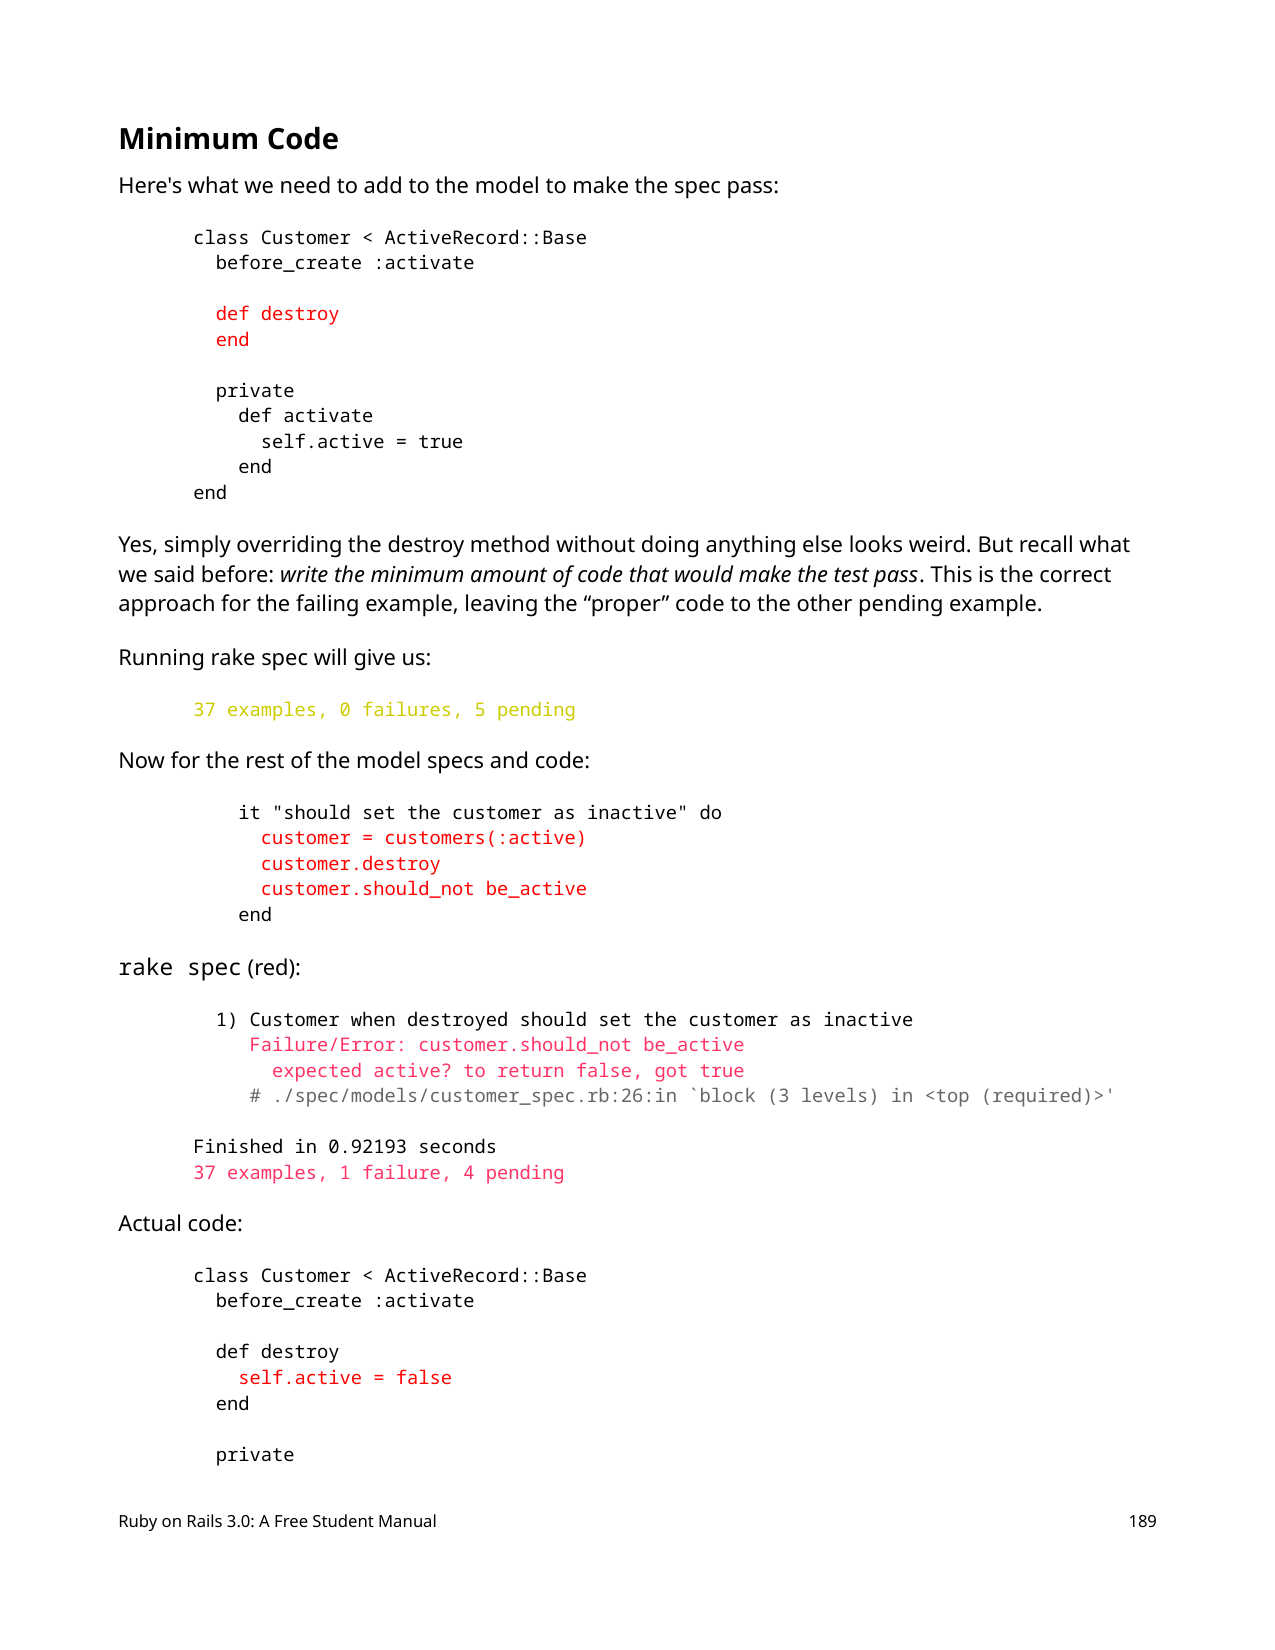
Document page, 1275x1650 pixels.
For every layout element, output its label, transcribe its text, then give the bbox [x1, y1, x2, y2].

text Now for the rest of the model specs and code: [118, 745, 1157, 775]
text Running rake spec will give us: [118, 642, 1157, 672]
text it "should set the customer as inactive" do customer = customers(:active) customer.destroy customer.should_not be_active end [193, 799, 1157, 927]
text Here's what we need to add to the model to make the spec pass: [118, 170, 1157, 200]
text 1) Customer when destroyed should set the customer as inactive Failure/Error: customer.should_not be_active expected active? to return false, got true # ./spec/models/customer_spec.rb:26:in `block (3 levels) in <top (required)>' Finished in 0.92193 seconds 37 examples, 1 failure, 4 pending [193, 1006, 1157, 1184]
text Yes, simply overriding the destroy method without doing anything else looks weird. But recall what we said before: write the minimum amount of code that would make the test pass. This is the correct approach for the failing example, leaving the “proper” code to the other pending example. [118, 529, 1157, 618]
text 37 examples, 0 failures, 5 pending [193, 696, 1157, 721]
text Actual code: [118, 1208, 1157, 1238]
subtitle Minimum Code [118, 118, 1157, 158]
text rake spec (red): [118, 951, 1157, 982]
text class Customer < ActiveRecord::Base before_create :activate def destroy end private def activate self.active = true end end [193, 224, 1157, 505]
text class Customer < ActiveRecord::Base before_create :activate def destroy self.active = false end private [193, 1262, 1157, 1466]
